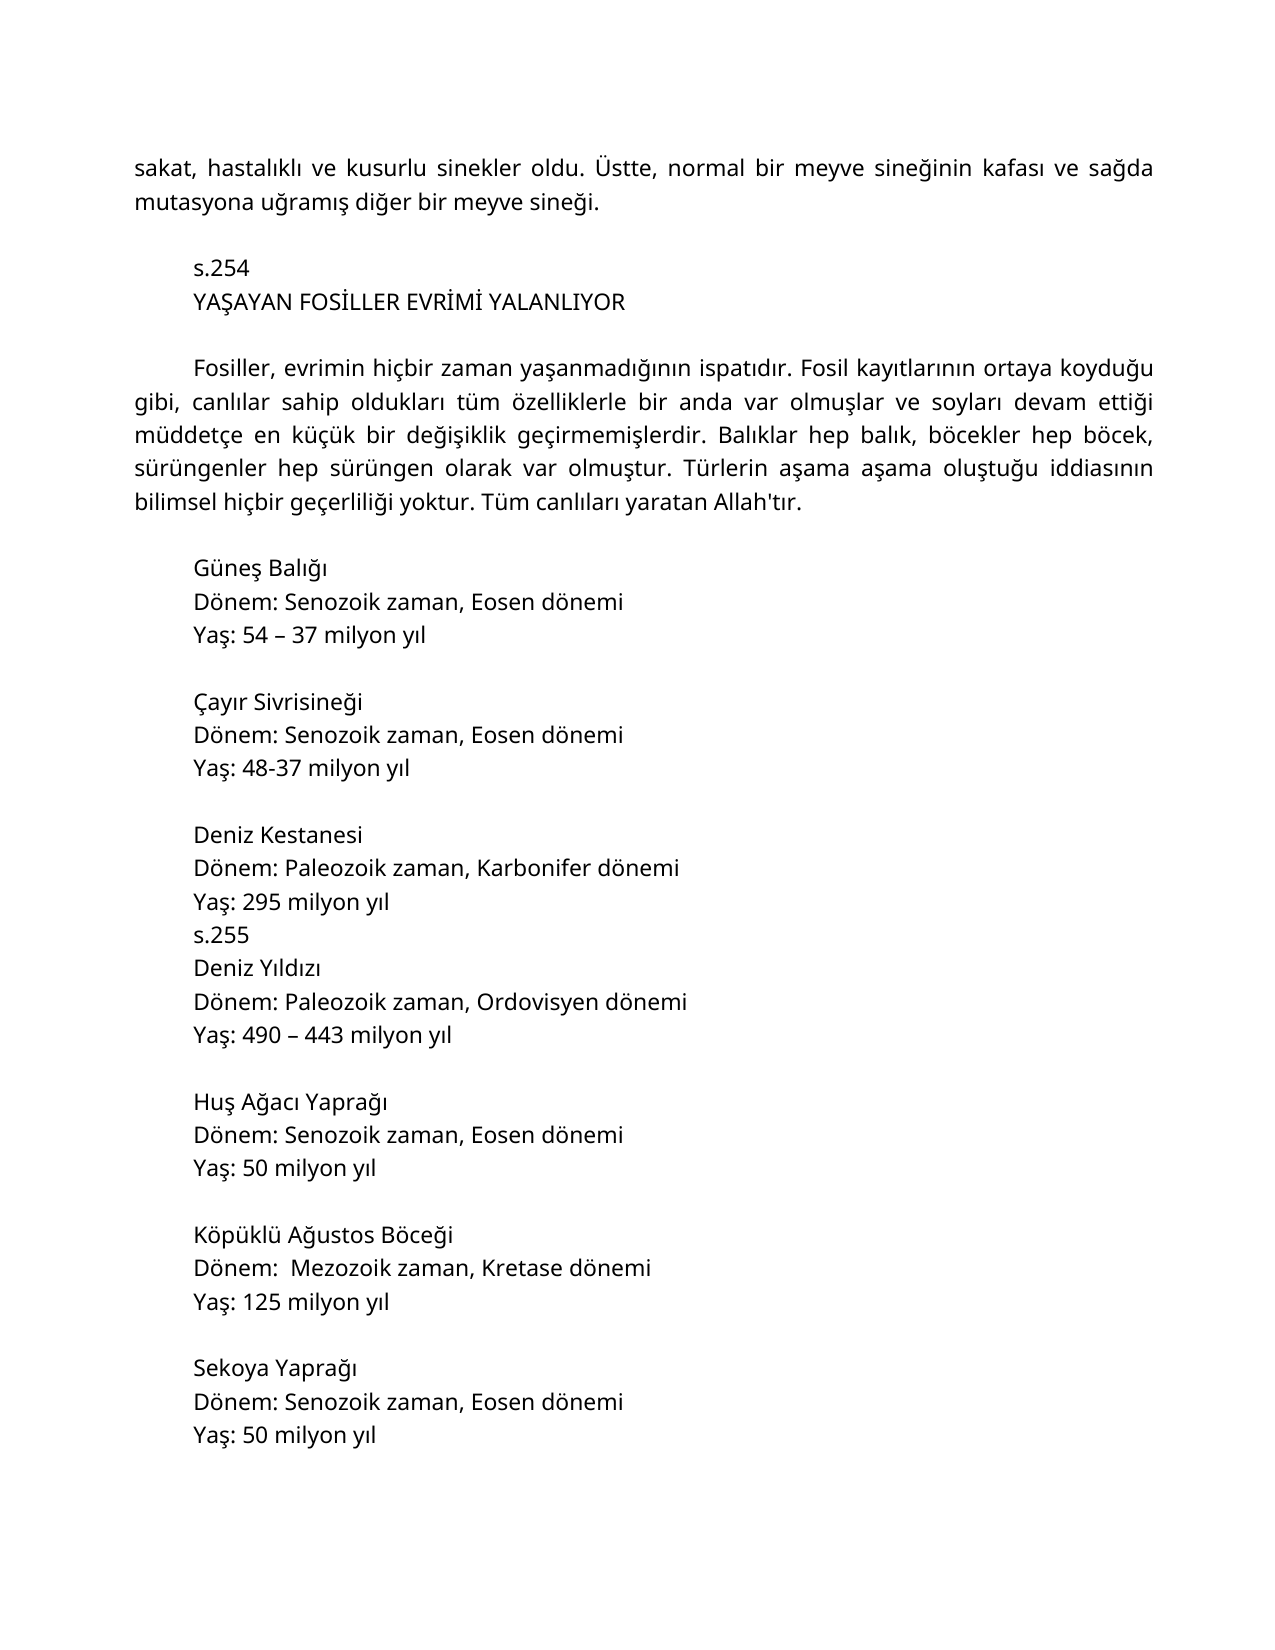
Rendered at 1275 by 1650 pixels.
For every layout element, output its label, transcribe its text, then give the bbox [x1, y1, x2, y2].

text Deniz Kestanesi [134, 817, 1155, 850]
text Fosiller, evrimin hiçbir zaman yaşanmadığının ispatıdır. Fosil kayıtlarının ortaya koyduğu gibi, canlılar sahip oldukları tüm özelliklerle bir anda var olmuşlar ve soyları devam ettiği müddetçe en küçük bir değişiklik geçirmemişlerdir. Balıklar hep balık, böcekler hep böcek, sürüngenler hep sürüngen olarak var olmuştur. Türlerin aşama aşama oluştuğu iddiasının bilimsel hiçbir geçerliliği yoktur. Tüm canlıları yaratan Allah'tır. [134, 350, 1155, 517]
text Yaş: 295 milyon yıl [134, 883, 1155, 917]
text Dönem: Mezozoik zaman, Kretase dönemi [134, 1250, 1155, 1283]
text Dönem: Senozoik zaman, Eosen dönemi [134, 583, 1155, 617]
text Deniz Yıldızı [134, 950, 1155, 983]
text Huş Ağacı Yaprağı [134, 1083, 1155, 1117]
text Yaş: 125 milyon yıl [134, 1283, 1155, 1317]
text Güneş Balığı [134, 550, 1155, 583]
text Dönem: Senozoik zaman, Eosen dönemi [134, 1383, 1155, 1417]
text Yaş: 50 milyon yıl [134, 1150, 1155, 1183]
text Sekoya Yaprağı [134, 1350, 1155, 1383]
text Dönem: Paleozoik zaman, Karbonifer dönemi [134, 850, 1155, 883]
text YAŞAYAN FOSİLLER EVRİMİ YALANLIYOR [134, 283, 1155, 317]
text Yaş: 50 milyon yıl [134, 1417, 1155, 1450]
text Yaş: 490 – 443 milyon yıl [134, 1017, 1155, 1050]
text Köpüklü Ağustos Böceği [134, 1217, 1155, 1250]
text Yaş: 48-37 milyon yıl [134, 750, 1155, 783]
text sakat, hastalıklı ve kusurlu sinekler oldu. Üstte, normal bir meyve sineğinin kafası ve sağda mutasyona uğramış diğer bir meyve sineği. [134, 150, 1155, 217]
text Dönem: Paleozoik zaman, Ordovisyen dönemi [134, 983, 1155, 1017]
text Çayır Sivrisineği [134, 683, 1155, 717]
text s.255 [134, 917, 1155, 950]
text s.254 [134, 250, 1155, 283]
text Dönem: Senozoik zaman, Eosen dönemi [134, 717, 1155, 750]
text Yaş: 54 – 37 milyon yıl [134, 617, 1155, 650]
text Dönem: Senozoik zaman, Eosen dönemi [134, 1117, 1155, 1150]
